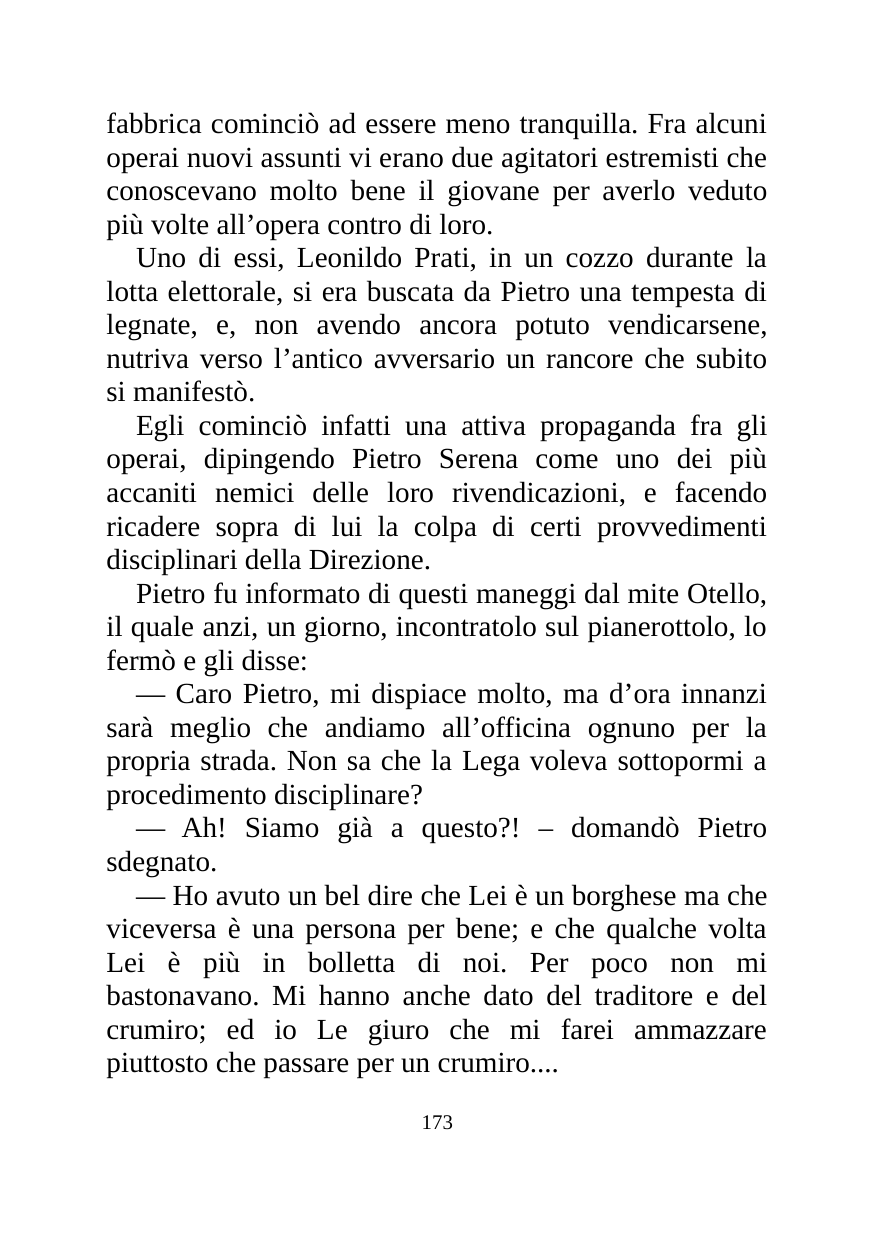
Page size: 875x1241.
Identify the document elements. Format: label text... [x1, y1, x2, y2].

text — Ho avuto un bel dire che Lei è un borghese ma che viceversa è una persona per bene; e che qualche volta Lei è più in bolletta di noi. Per poco non mi bastonavano. Mi hanno anche dato del traditore e del crumiro; ed io Le giuro che mi farei ammazzare piuttosto che passare per un crumiro.... [106, 878, 768, 1079]
text Pietro fu informato di questi maneggi dal mite Otello, il quale anzi, un giorno, incontratolo sul pianerottolo, lo fermò e gli disse: [106, 576, 768, 676]
text Uno di essi, Leonildo Prati, in un cozzo durante la lotta elettorale, si era buscata da Pietro una tempesta di legnate, e, non avendo ancora potuto vendicarsene, nutriva verso l’antico avversario un rancore che subito si manifestò. [106, 240, 768, 408]
text fabbrica cominciò ad essere meno tranquilla. Fra alcuni operai nuovi assunti vi erano due agitatori estremisti che conoscevano molto bene il giovane per averlo veduto più volte all’opera contro di loro. [106, 106, 768, 240]
text — Caro Pietro, mi dispiace molto, ma d’ora innanzi sarà meglio che andiamo all’officina ognuno per la propria strada. Non sa che la Lega voleva sottopormi a procedimento disciplinare? [106, 676, 768, 811]
text Egli cominciò infatti una attiva propaganda fra gli operai, dipingendo Pietro Serena come uno dei più accaniti nemici delle loro rivendicazioni, e facendo ricadere sopra di lui la colpa di certi provvedimenti disciplinari della Direzione. [106, 408, 768, 576]
text — Ah! Siamo già a questo?! – domandò Pietro sdegnato. [106, 811, 768, 878]
